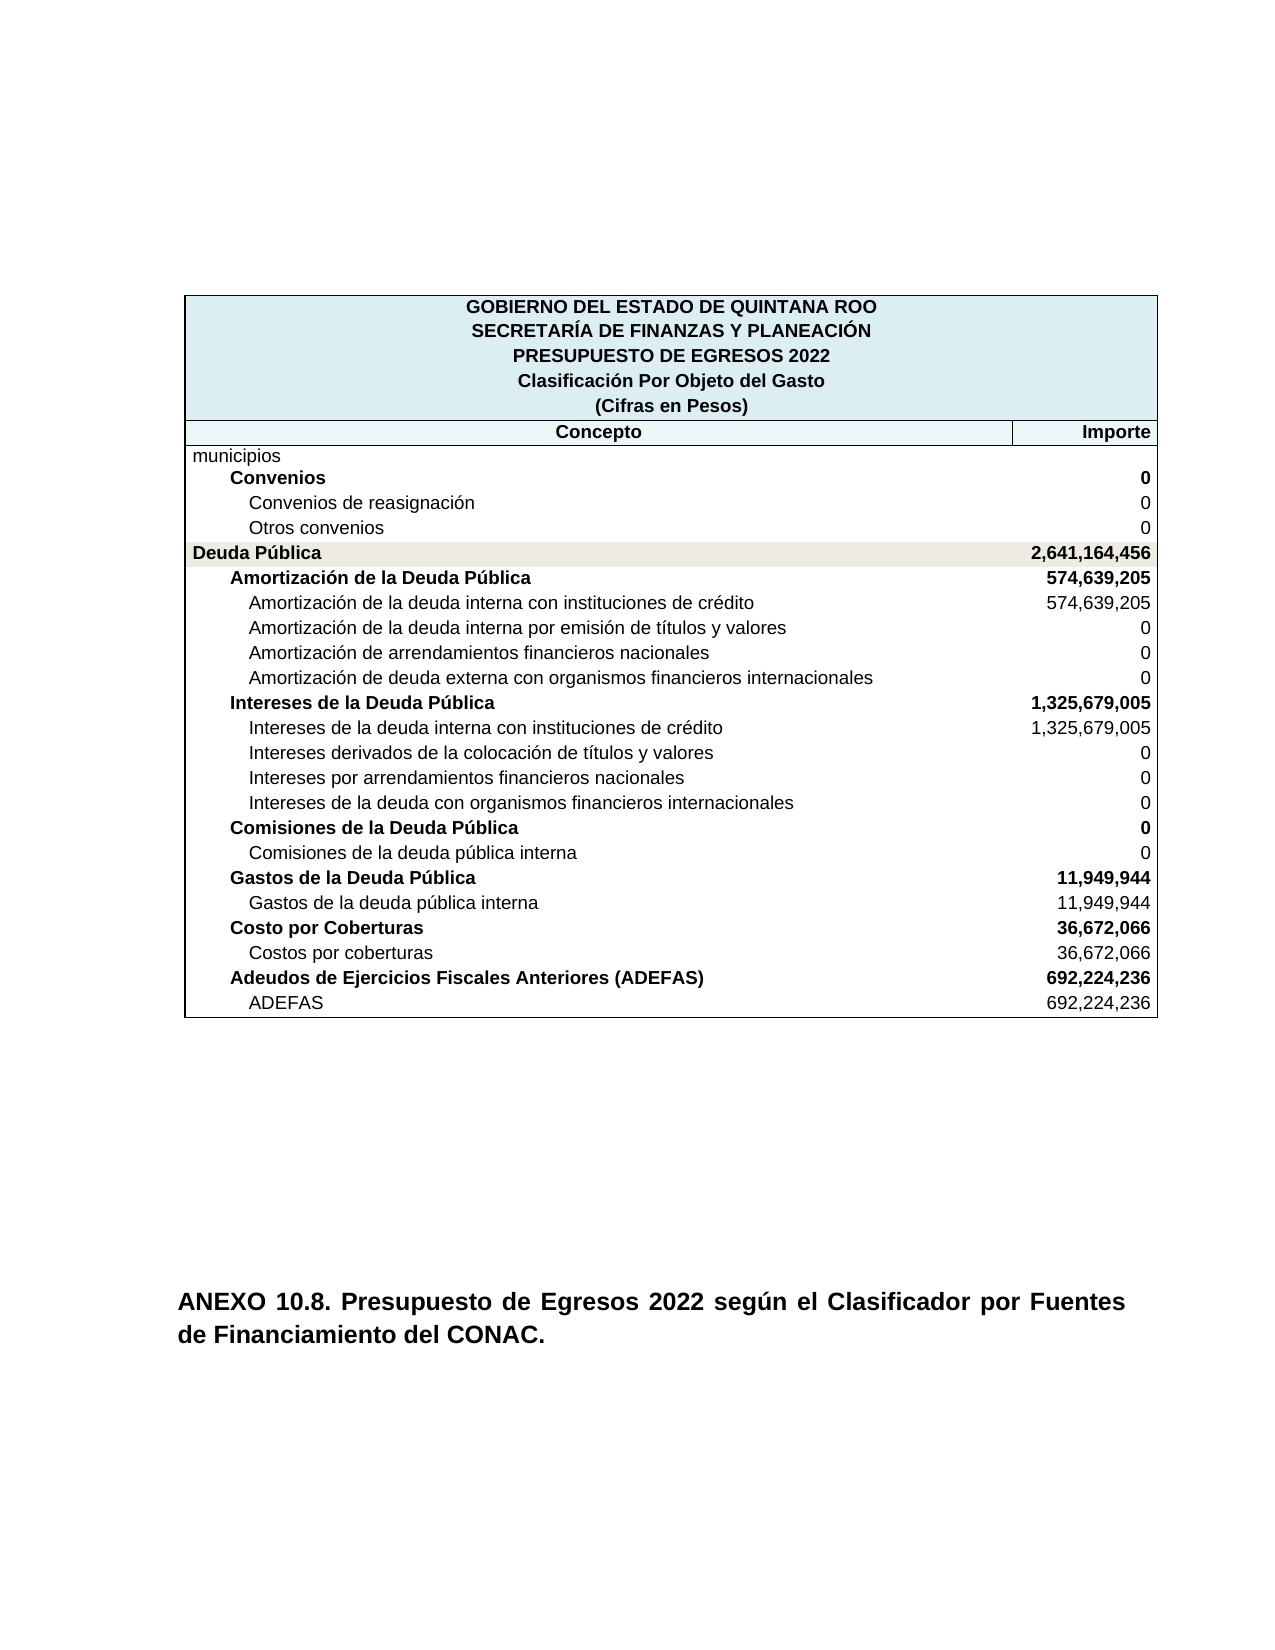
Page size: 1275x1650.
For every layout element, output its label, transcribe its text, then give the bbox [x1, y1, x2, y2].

table_cell Intereses de la Deuda Pública [186, 692, 1012, 717]
table_cell 692,224,236 [1012, 992, 1157, 1017]
table_cell SECRETARÍA DE FINANZAS Y PLANEACIÓN [186, 320, 1157, 345]
table_cell Gastos de la deuda pública interna [186, 892, 1012, 917]
table_cell 0 [1012, 792, 1157, 817]
table_cell Costo por Coberturas [186, 917, 1012, 942]
table_cell 1,325,679,005 [1012, 717, 1157, 742]
table_cell 0 [1012, 667, 1157, 692]
table_cell Deuda Pública [186, 542, 1012, 567]
table_cell Otros convenios [186, 517, 1012, 542]
table_cell municipios [186, 446, 1012, 467]
table_cell (Cifras en Pesos) [186, 395, 1157, 420]
table_cell Intereses de la deuda interna con instituciones de crédito [186, 717, 1012, 742]
table_cell Adeudos de Ejercicios Fiscales Anteriores (ADEFAS) [186, 967, 1012, 992]
table_cell Clasificación Por Objeto del Gasto [186, 370, 1157, 395]
table_cell 0 [1012, 767, 1157, 792]
table_cell 1,325,679,005 [1012, 692, 1157, 717]
table_cell 0 [1012, 642, 1157, 667]
table_cell 36,672,066 [1012, 942, 1157, 967]
table_cell Gastos de la Deuda Pública [186, 867, 1012, 892]
table_cell 0 [1012, 467, 1157, 492]
table_cell 0 [1012, 617, 1157, 642]
table_cell 11,949,944 [1012, 867, 1157, 892]
table_cell 0 [1012, 742, 1157, 767]
table_cell Amortización de arrendamientos financieros nacionales [186, 642, 1012, 667]
table_cell Intereses derivados de la colocación de títulos y valores [186, 742, 1012, 767]
table_cell Amortización de la Deuda Pública [186, 567, 1012, 592]
table_cell 0 [1012, 842, 1157, 867]
table_cell 0 [1012, 492, 1157, 517]
table_cell Convenios [186, 467, 1012, 492]
table_cell Amortización de deuda externa con organismos financieros internacionales [186, 667, 1012, 692]
table_cell 2,641,164,456 [1012, 542, 1157, 567]
table_cell ADEFAS [186, 992, 1012, 1017]
table_cell [1012, 446, 1157, 467]
table_cell Concepto [186, 421, 1012, 445]
table_cell Amortización de la deuda interna con instituciones de crédito [186, 592, 1012, 617]
table_cell PRESUPUESTO DE EGRESOS 2022 [186, 345, 1157, 370]
table_cell Comisiones de la Deuda Pública [186, 817, 1012, 842]
table_cell Comisiones de la deuda pública interna [186, 842, 1012, 867]
table_header GOBIERNO DEL ESTADO DE QUINTANA ROO [186, 296, 1157, 320]
table_cell 0 [1012, 817, 1157, 842]
table_cell 11,949,944 [1012, 892, 1157, 917]
table_cell 0 [1012, 517, 1157, 542]
table_cell Importe [1013, 421, 1157, 445]
table_cell 574,639,205 [1012, 592, 1157, 617]
table_cell Intereses por arrendamientos financieros nacionales [186, 767, 1012, 792]
table_cell Amortización de la deuda interna por emisión de títulos y valores [186, 617, 1012, 642]
table_cell Costos por coberturas [186, 942, 1012, 967]
table_cell 574,639,205 [1012, 567, 1157, 592]
table_cell Convenios de reasignación [186, 492, 1012, 517]
table_cell Intereses de la deuda con organismos financieros internacionales [186, 792, 1012, 817]
table_cell 692,224,236 [1012, 967, 1157, 992]
table_cell 36,672,066 [1012, 917, 1157, 942]
text ANEXO 10.8. Presupuesto de Egresos 2022 según el Clasificador por Fuentes de Financiamiento del CONAC. [177, 1287, 1127, 1349]
